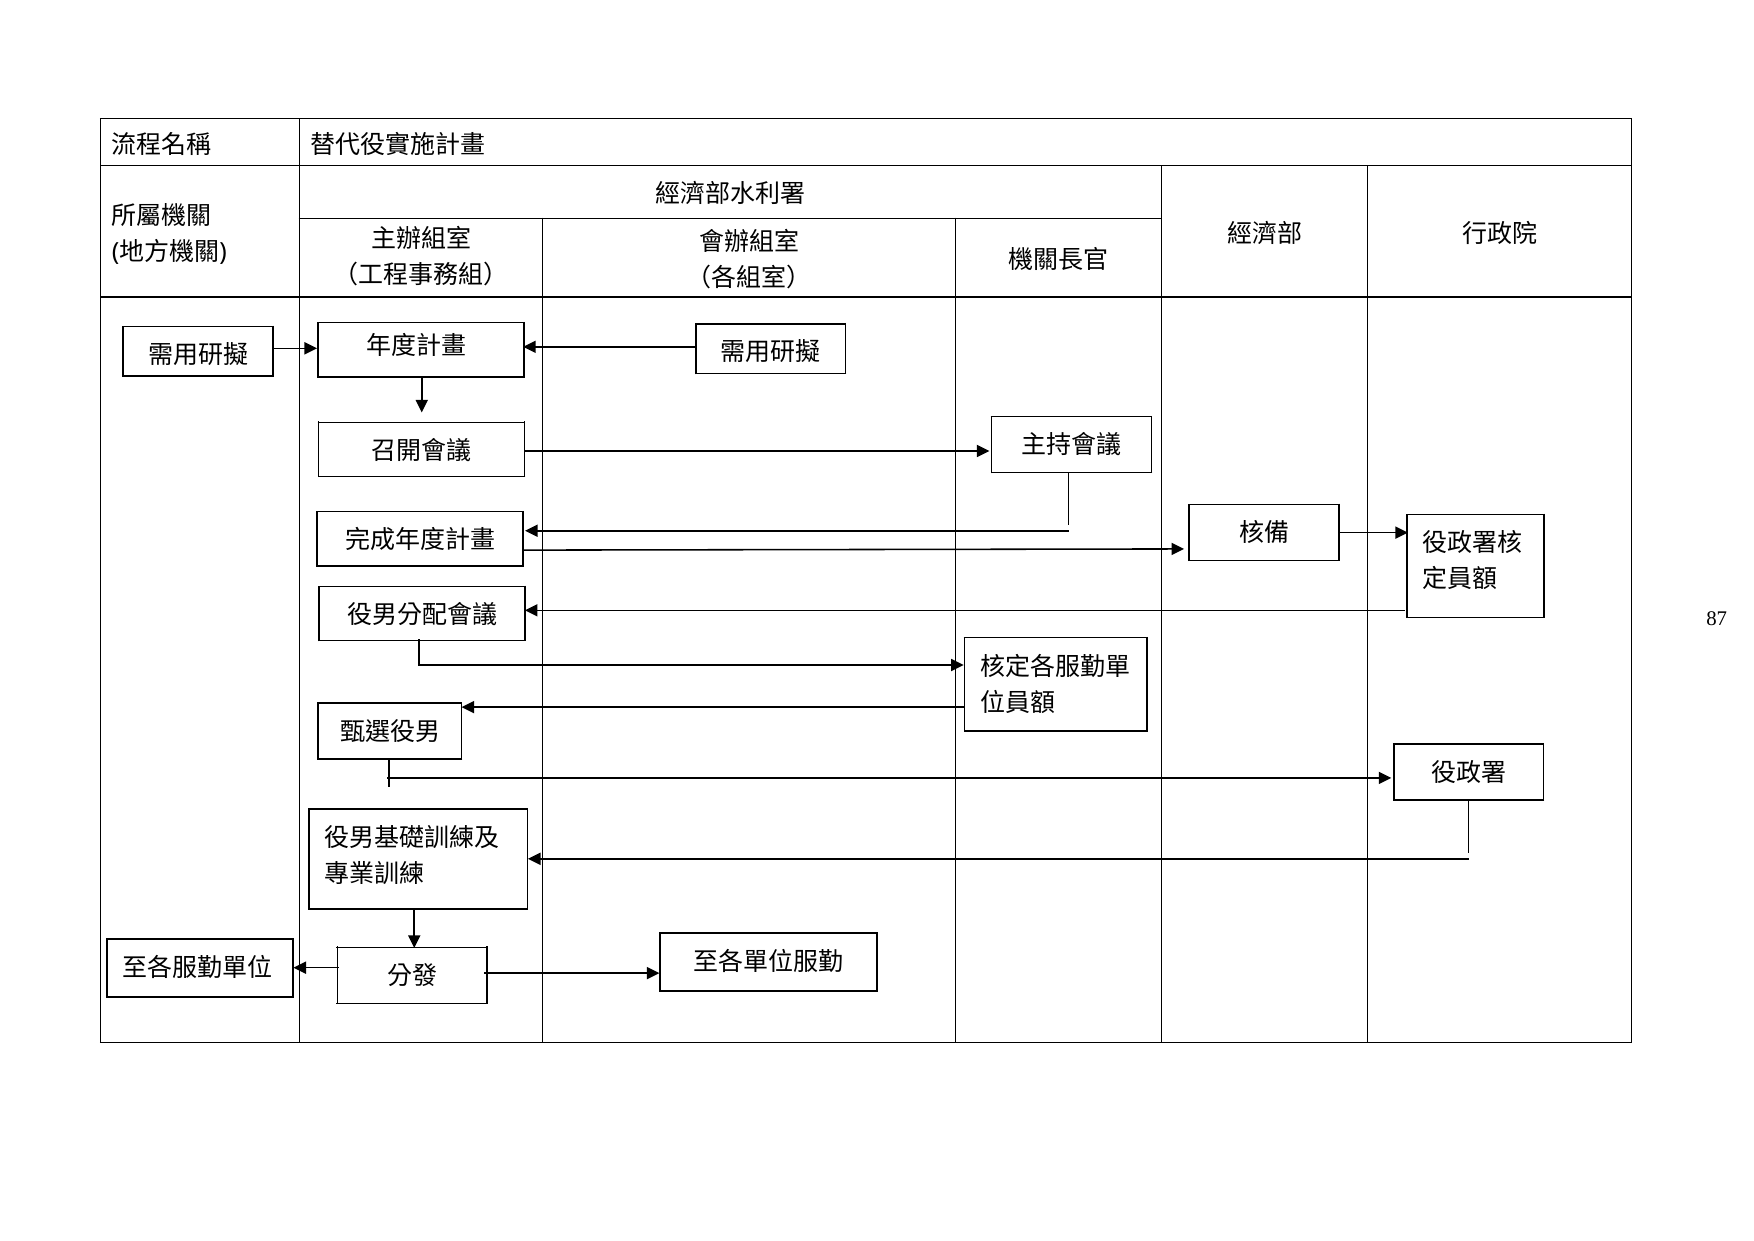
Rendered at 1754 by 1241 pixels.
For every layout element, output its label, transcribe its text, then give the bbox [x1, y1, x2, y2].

table_cell [319, 704, 461, 758]
table_cell [320, 587, 524, 640]
table_cell [101, 298, 299, 1042]
table_cell [543, 551, 955, 610]
table_cell [1162, 779, 1367, 858]
table_cell [1190, 505, 1338, 560]
table_cell [543, 708, 955, 777]
table_cell [1162, 611, 1367, 777]
table_cell [543, 452, 955, 530]
table_cell [956, 666, 964, 706]
table_cell [319, 423, 524, 476]
table_cell [956, 860, 1161, 1042]
table_cell 主辦組室 （工程事務組） [300, 219, 542, 296]
table_cell 所屬機關 (地方機關) [101, 166, 299, 296]
table_cell [956, 550, 1161, 610]
table_cell [420, 611, 542, 664]
table_cell [956, 298, 1161, 548]
table_cell 會辦組室 （各組室） [543, 219, 955, 296]
table_cell 經濟部水利署 [300, 166, 1161, 218]
table_cell [543, 532, 955, 549]
table_cell [543, 860, 955, 1042]
table_cell [1408, 515, 1543, 617]
table_header 流程名稱 [101, 119, 299, 165]
table_cell [956, 779, 1161, 858]
table_cell [390, 708, 542, 777]
table_cell [965, 638, 1146, 730]
table_cell [310, 810, 527, 908]
table_cell 經濟部 [1162, 166, 1367, 296]
table_cell [543, 779, 955, 858]
table_header 替代役實施計畫 [300, 119, 1631, 165]
table_cell [338, 948, 486, 1003]
table_cell [415, 860, 542, 972]
table_cell [543, 611, 955, 664]
table_cell [956, 611, 1161, 777]
table_cell [319, 323, 523, 376]
table_cell [1162, 860, 1367, 1042]
table_cell [300, 348, 542, 967]
table_cell 機關長官 [956, 219, 1161, 296]
table_cell [108, 940, 292, 996]
table_cell [1162, 298, 1367, 610]
table_cell 行政院 [1368, 166, 1631, 296]
table_cell [300, 298, 542, 348]
table_cell [543, 666, 955, 706]
table_cell [661, 934, 876, 990]
table_cell [300, 968, 542, 1042]
table_cell [124, 327, 272, 375]
table_cell [697, 325, 845, 373]
table_cell [1368, 298, 1631, 1042]
table_cell [543, 298, 955, 450]
table_cell [318, 512, 522, 565]
